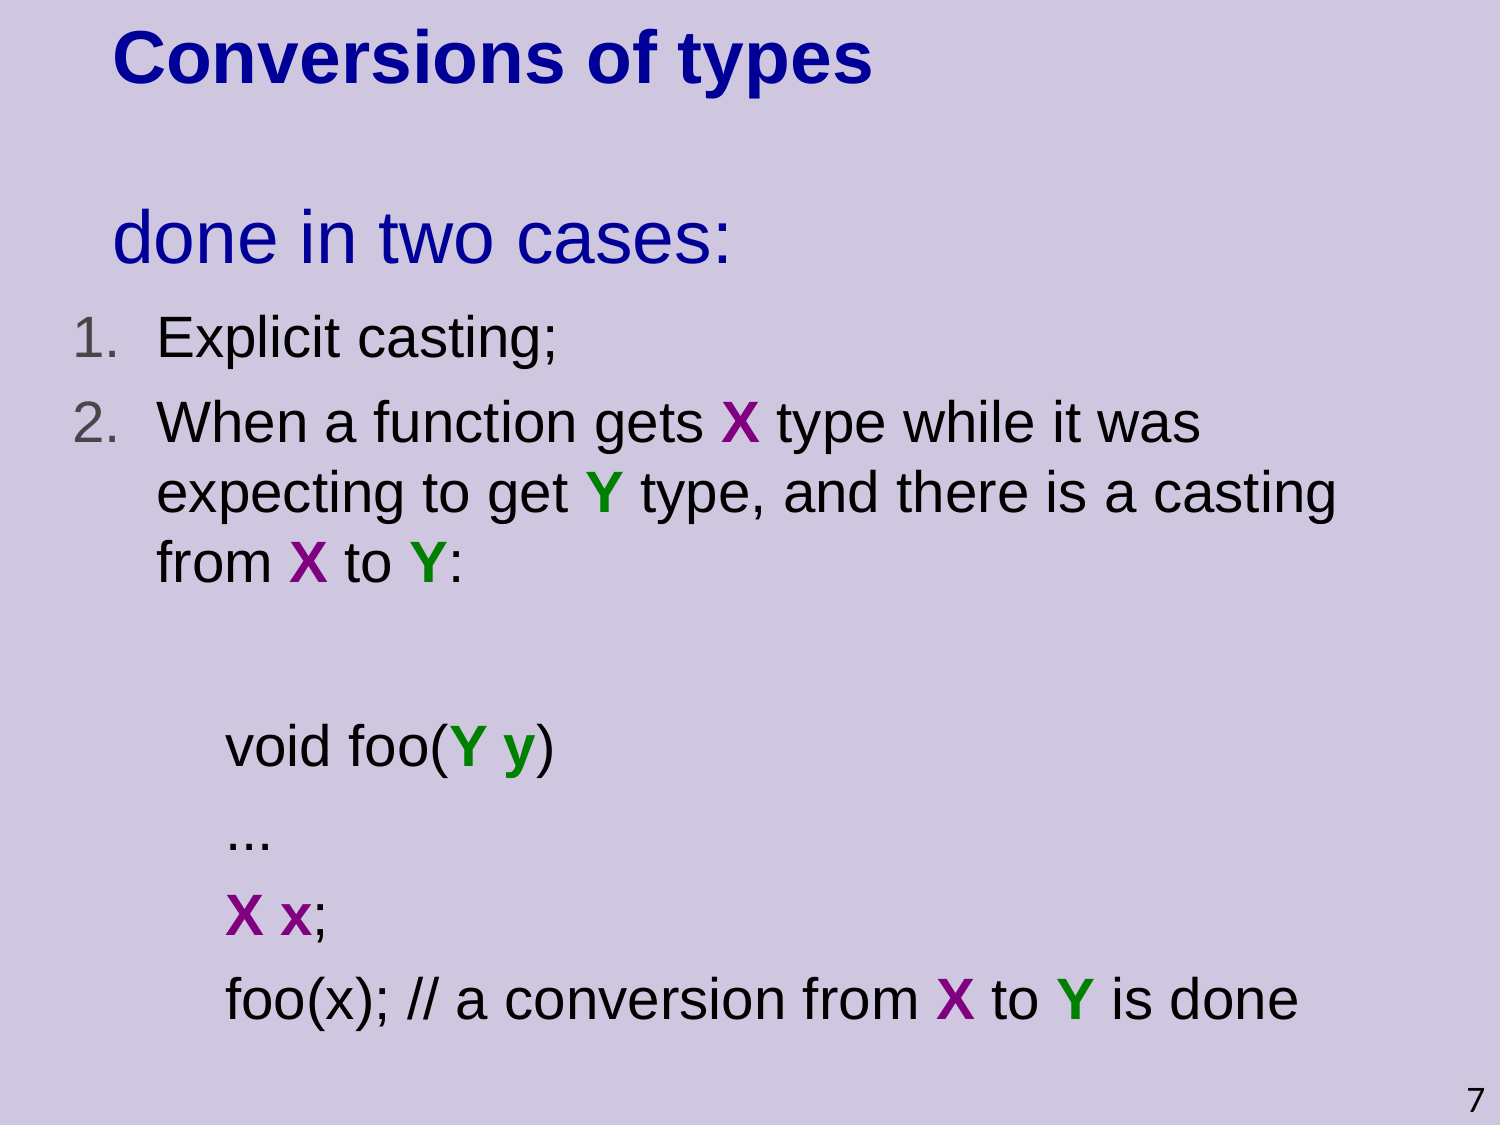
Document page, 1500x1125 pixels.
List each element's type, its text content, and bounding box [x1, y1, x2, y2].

text_box [1428, 1069, 1500, 1125]
list Explicit casting; When a function gets X type while it was expecting to get Y type, and there is a casting from X to Y: void foo(Y y) ... X x; foo(x); // a conversion from X to Y is done [0, 215, 1412, 1102]
title Conversions of types done in two cases: [112, 8, 1381, 215]
